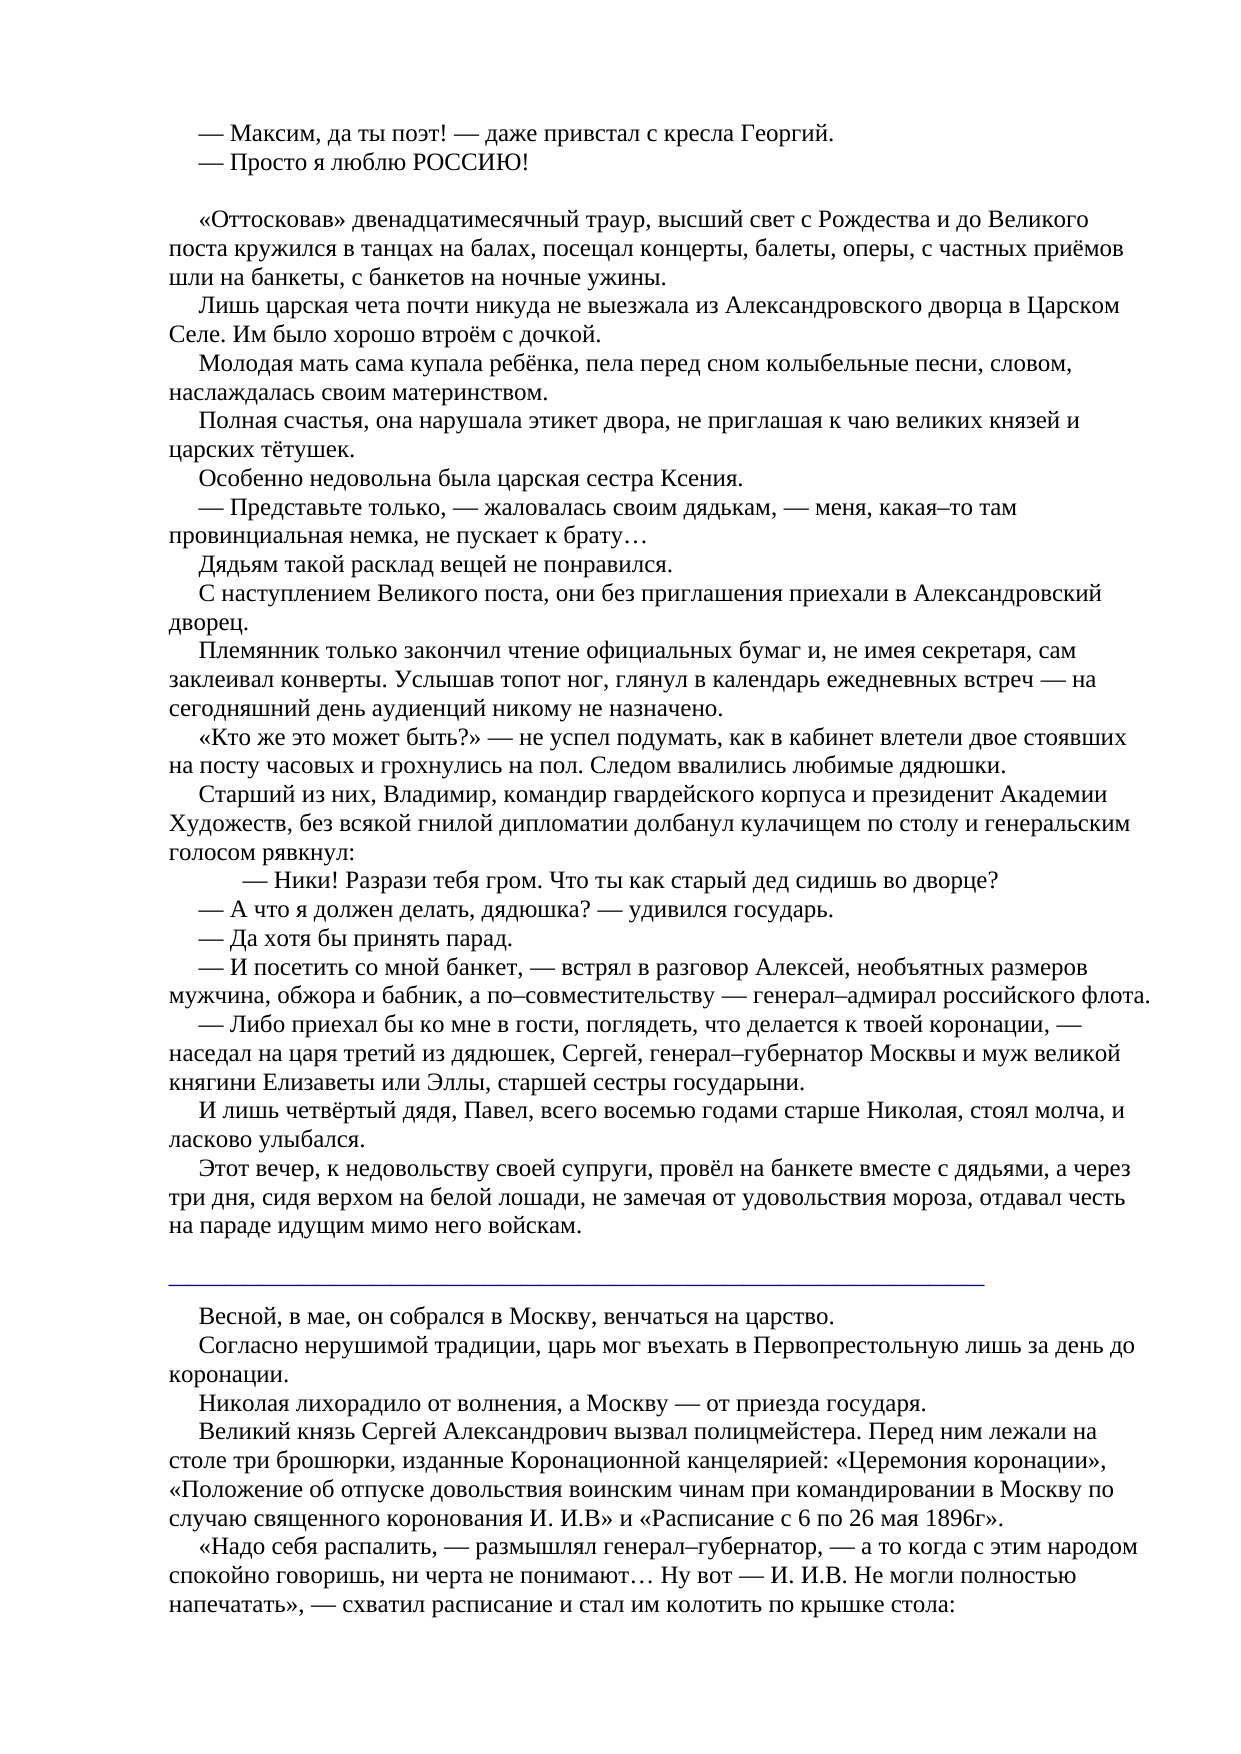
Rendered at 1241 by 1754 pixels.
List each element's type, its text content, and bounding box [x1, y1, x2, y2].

text «Кто же это может быть?» — не успел подумать, как в кабинет влетели двое стоявших на посту часовых и грохнулись на пол. Следом ввалились любимые дядюшки. [169, 722, 1152, 779]
text Согласно нерушимой традиции, царь мог въехать в Первопрестольную лишь за день до коронации. [169, 1330, 1152, 1388]
text Дядьям такой расклад вещей не понравился. [169, 549, 1152, 578]
text Лишь царская чета почти никуда не выезжала из Александровского дворца в Царском Селе. Им было хорошо втроём с дочкой. [169, 291, 1152, 348]
text — Либо приехал бы ко мне в гости, поглядеть, что делается к твоей коронации, — наседал на царя третий из дядюшек, Сергей, генерал–губернатор Москвы и муж великой княгини Елизаветы или Эллы, старшей сестры государыни. [169, 1009, 1152, 1096]
text С наступлением Великого поста, они без приглашения приехали в Александровский дворец. [169, 578, 1152, 636]
text Старший из них, Владимир, командир гвардейского корпуса и президенит Академии Художеств, без всякой гнилой дипломатии долбанул кулачищем по столу и генеральским голосом рявкнул: [169, 779, 1152, 866]
text Этот вечер, к недовольству своей супруги, провёл на банкете вместе с дядьями, а через три дня, сидя верхом на белой лошади, не замечая от удовольствия мороза, отдавал честь на параде идущим мимо него войскам. [169, 1153, 1152, 1239]
text И лишь четвёртый дядя, Павел, всего восемью годами старше Николая, стоял молча, и ласково улыбался. [169, 1096, 1152, 1153]
text Великий князь Сергей Александрович вызвал полицмейстера. Перед ним лежали на столе три брошюрки, изданные Коронационной канцелярией: «Церемония коронации», «Положение об отпуске довольствия воинским чинам при командировании в Москву по случаю священного коронования И. И.В» и «Расписание с 6 по 26 мая 1896г». [169, 1416, 1152, 1531]
text — Ники! Разрази тебя гром. Что ты как старый дед сидишь во дворце? [169, 866, 1152, 894]
text Племянник только закончил чтение официальных бумаг и, не имея секретаря, сам заклеивал конверты. Услышав топот ног, глянул в календарь ежедневных встреч — на сегодняшний день аудиенций никому не назначено. [169, 636, 1152, 722]
text — Максим, да ты поэт! — даже привстал с кресла Георгий. [169, 118, 1152, 147]
subtitle ____________________________________________ [169, 1251, 1152, 1289]
text «Оттосковав» двенадцатимесячный траур, высший свет с Рождества и до Великого поста кружился в танцах на балах, посещал концерты, балеты, оперы, с частных приёмов шли на банкеты, с банкетов на ночные ужины. [169, 204, 1152, 291]
text — Просто я люблю РОССИЮ! [169, 147, 1152, 176]
text Молодая мать сама купала ребёнка, пела перед сном колыбельные песни, словом, наслаждалась своим материнством. [169, 348, 1152, 406]
text Николая лихорадило от волнения, а Москву — от приезда государя. [169, 1388, 1152, 1416]
text — Да хотя бы принять парад. [169, 923, 1152, 952]
text «Надо себя распалить, — размышлял генерал–губернатор, — а то когда с этим народом спокойно говоришь, ни черта не понимают… Ну вот — И. И.В. Не могли полностью напечатать», — схватил расписание и стал им колотить по крышке стола: [169, 1531, 1152, 1618]
text Особенно недовольна была царская сестра Ксения. [169, 463, 1152, 492]
text — И посетить со мной банкет, — встрял в разговор Алексей, необъятных размеров мужчина, обжора и бабник, а по–совместительству — генерал–адмирал российского флота. [169, 952, 1152, 1009]
text Весной, в мае, он собрался в Москву, венчаться на царство. [169, 1301, 1152, 1330]
text Полная счастья, она нарушала этикет двора, не приглашая к чаю великих князей и царских тётушек. [169, 406, 1152, 463]
text — Представьте только, — жаловалась своим дядькам, — меня, какая–то там провинциальная немка, не пускает к брату… [169, 492, 1152, 549]
text — А что я должен делать, дядюшка? — удивился государь. [169, 894, 1152, 923]
